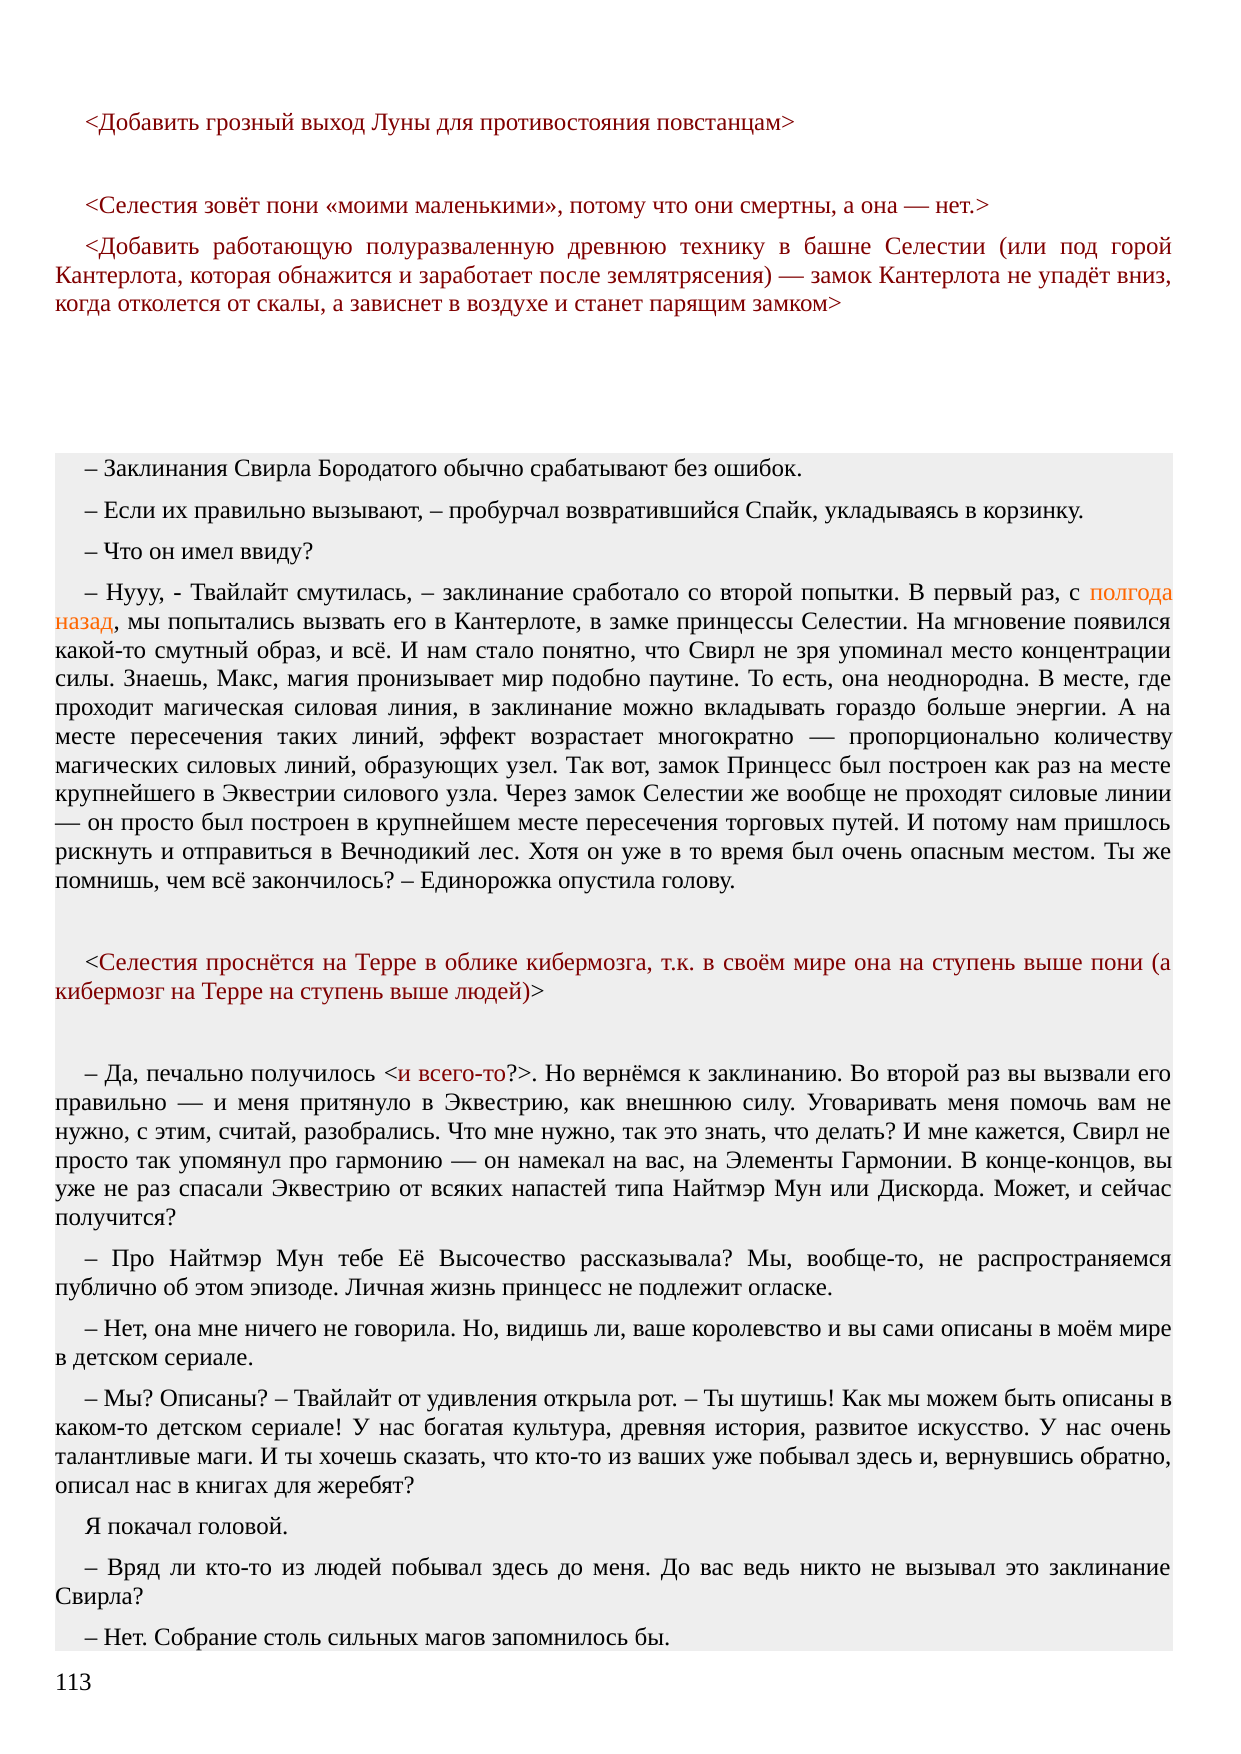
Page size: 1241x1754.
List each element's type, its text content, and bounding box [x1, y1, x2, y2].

text – Что он имел ввиду? [55, 536, 1173, 565]
text <Селестия проснётся на Терре в облике кибермозга, т.к. в своём мире она на ступень выше пони (а кибермозг на Терре на ступень выше людей)> [55, 947, 1173, 1005]
text – Нууу, - Твайлайт смутилась, – заклинание сработало со второй попытки. В первый раз, с полгода назад, мы попытались вызвать его в Кантерлоте, в замке принцессы Селестии. На мгновение появился какой-то смутный образ, и всё. И нам стало понятно, что Свирл не зря упоминал место концентрации силы. Знаешь, Макс, магия пронизывает мир подобно паутине. То есть, она неоднородна. В месте, где проходит магическая силовая линия, в заклинание можно вкладывать гораздо больше энергии. А на месте пересечения таких линий, эффект возрастает многократно — пропорционально количеству магических силовых линий, образующих узел. Так вот, замок Принцесс был построен как раз на месте крупнейшего в Эквестрии силового узла. Через замок Селестии же вообще не проходят силовые линии — он просто был построен в крупнейшем месте пересечения торговых путей. И потому нам пришлось рискнуть и отправиться в Вечнодикий лес. Хотя он уже в то время был очень опасным местом. Ты же помнишь, чем всё закончилось? – Единорожка опустила голову. [55, 577, 1173, 893]
text – Да, печально получилось <и всего-то?>. Но вернёмся к заклинанию. Во второй раз вы вызвали его правильно — и меня притянуло в Эквестрию, как внешнюю силу. Уговаривать меня помочь вам не нужно, с этим, считай, разобрались. Что мне нужно, так это знать, что делать? И мне кажется, Свирл не просто так упомянул про гармонию — он намекал на вас, на Элементы Гармонии. В конце-концов, вы уже не раз спасали Эквестрию от всяких напастей типа Найтмэр Мун или Дискорда. Может, и сейчас получится? [55, 1058, 1173, 1231]
text – Заклинания Свирла Бородатого обычно срабатывают без ошибок. [55, 453, 1173, 482]
text – Если их правильно вызывают, – пробурчал возвратившийся Спайк, укладываясь в корзинку. [55, 495, 1173, 523]
text <Селестия зовёт пони «моими маленькими», потому что они смертны, а она — нет.> [55, 190, 1173, 218]
text <Добавить грозный выход Луны для противостояния повстанцам> [55, 107, 1173, 136]
text <Добавить работающую полуразваленную древнюю технику в башне Селестии (или под горой Кантерлота, которая обнажится и заработает после землятрясения) — замок Кантерлота не упадёт вниз, когда отколется от скалы, а зависнет в воздухе и станет парящим замком> [55, 231, 1173, 317]
text – Мы? Описаны? – Твайлайт от удивления открыла рот. – Ты шутишь! Как мы можем быть описаны в каком-то детском сериале! У нас богатая культура, древняя история, развитое искусство. У нас очень талантливые маги. И ты хочешь сказать, что кто-то из ваших уже побывал здесь и, вернувшись обратно, описал нас в книгах для жеребят? [55, 1383, 1173, 1498]
text – Про Найтмэр Мун тебе Её Высочество рассказывала? Мы, вообще-то, не распространяемся публично об этом эпизоде. Личная жизнь принцесс не подлежит огласке. [55, 1243, 1173, 1301]
text – Нет, она мне ничего не говорила. Но, видишь ли, ваше королевство и вы сами описаны в моём мире в детском сериале. [55, 1313, 1173, 1371]
text Я покачал головой. [55, 1511, 1173, 1540]
text – Вряд ли кто-то из людей побывал здесь до меня. До вас ведь никто не вызывал это заклинание Свирла? [55, 1552, 1173, 1610]
text – Нет. Собрание столь сильных магов запомнилось бы. [55, 1622, 1173, 1651]
